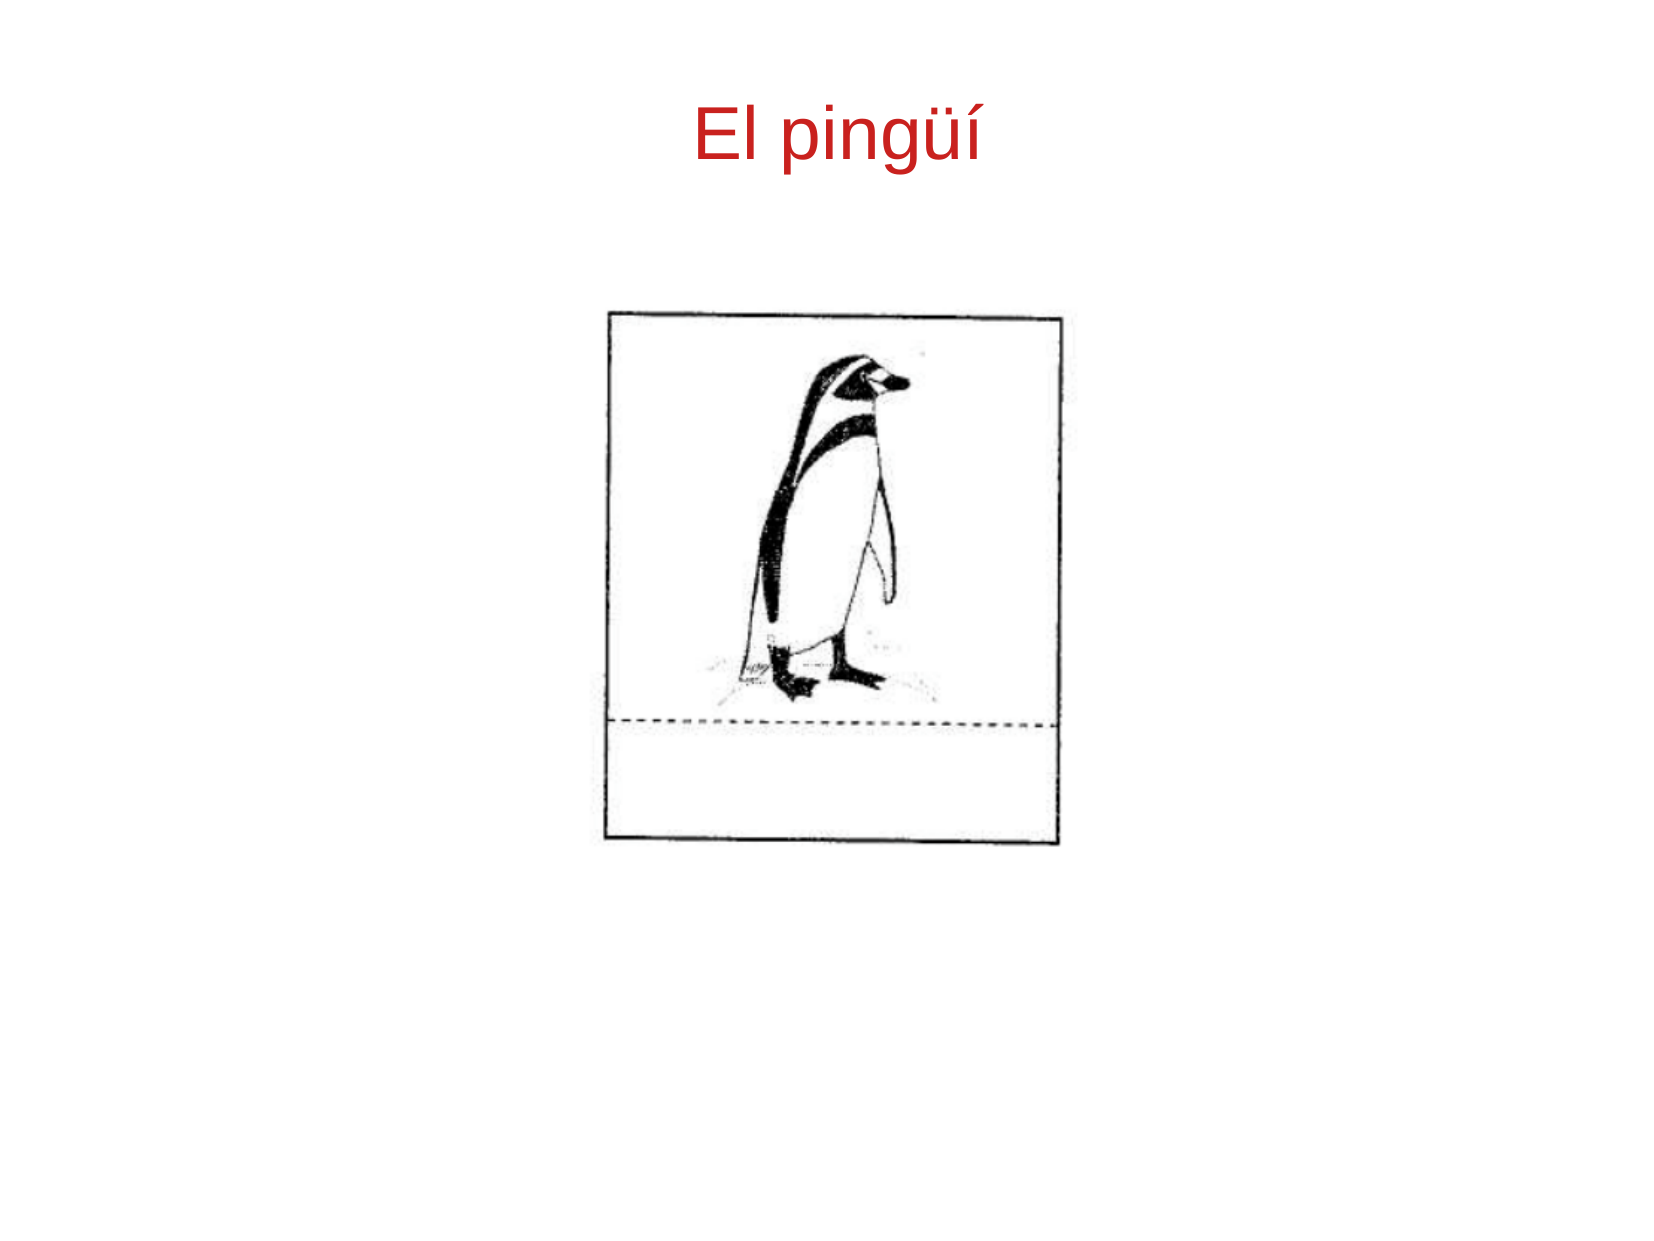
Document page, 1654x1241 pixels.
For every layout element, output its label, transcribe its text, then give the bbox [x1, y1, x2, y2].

picture [581, 291, 1094, 873]
text_box El pingüí [389, 58, 1288, 201]
